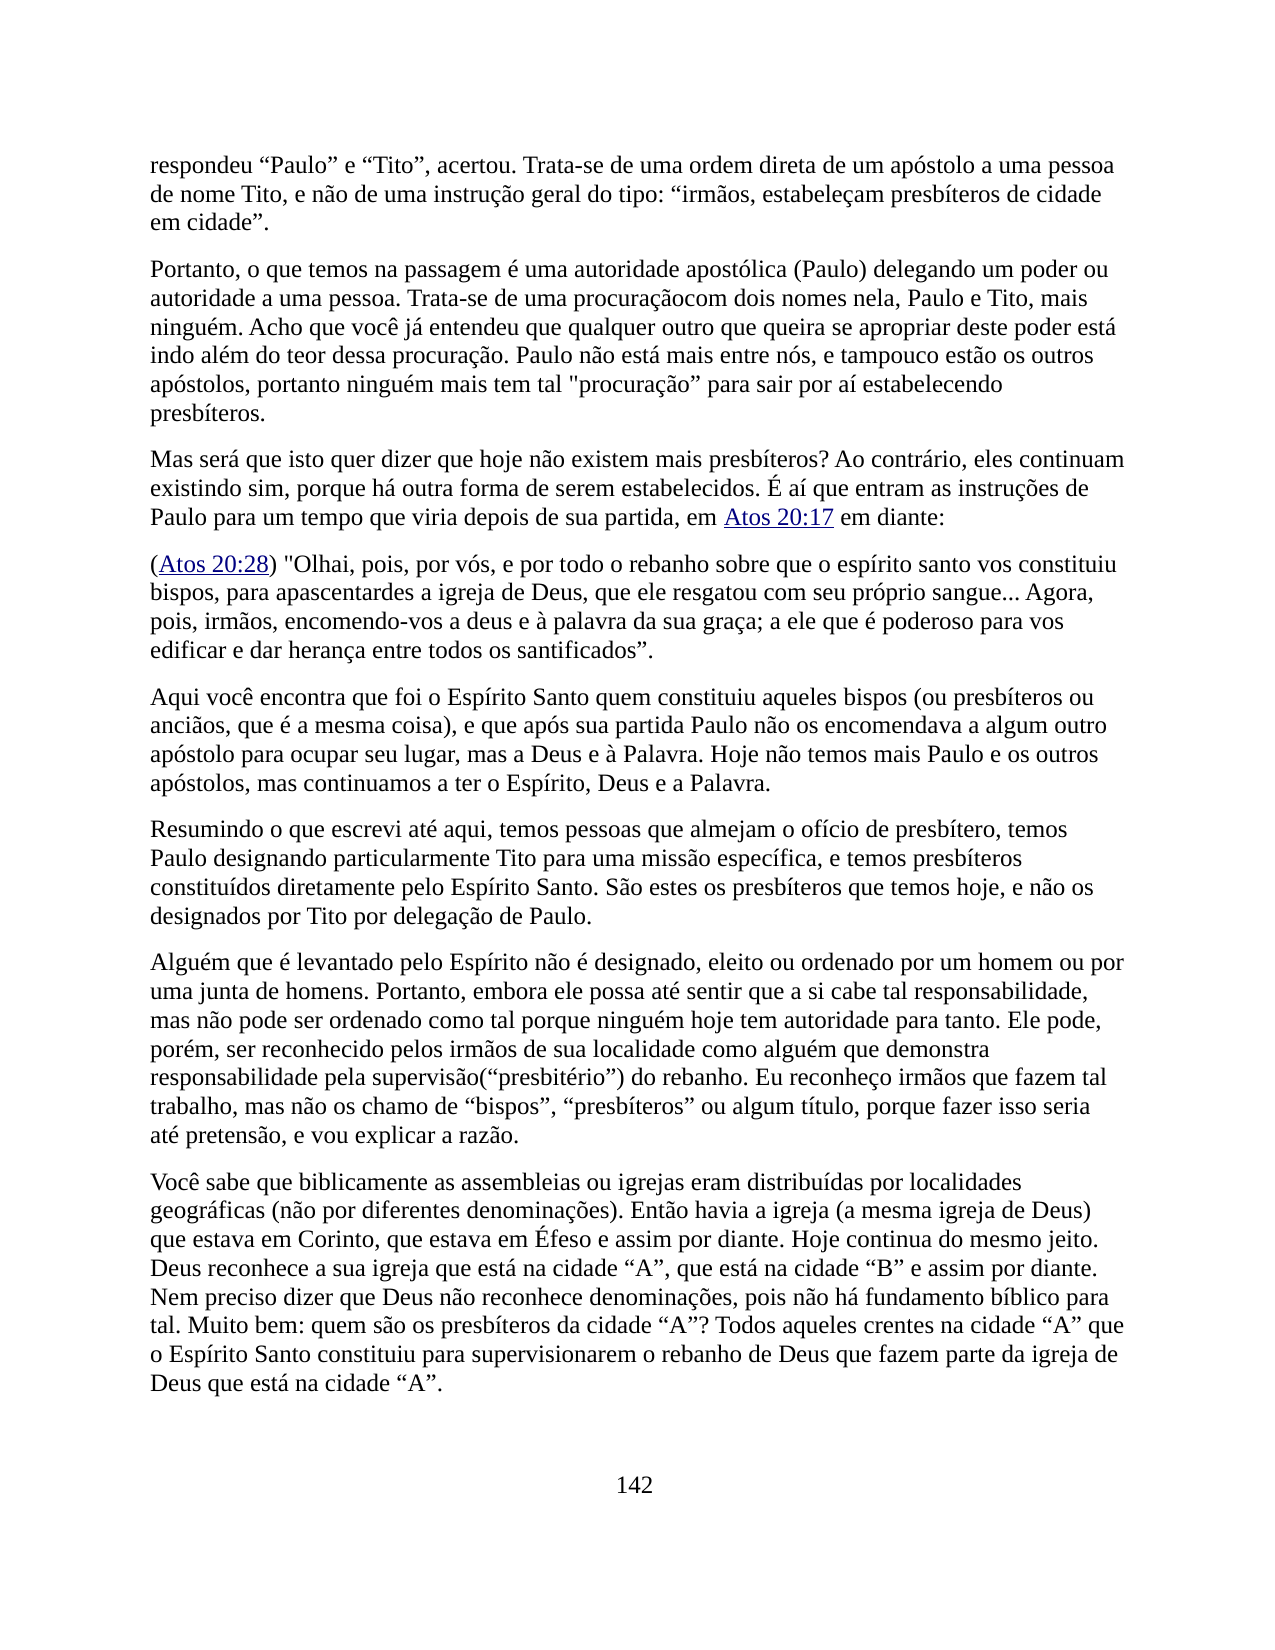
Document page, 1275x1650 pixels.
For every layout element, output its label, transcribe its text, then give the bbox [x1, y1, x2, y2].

text Você sabe que biblicamente as assembleias ou igrejas eram distribuídas por localidades geográficas (não por diferentes denominações). Então havia a igreja (a mesma igreja de Deus) que estava em Corinto, que estava em Éfeso e assim por diante. Hoje continua do mesmo jeito. Deus reconhece a sua igreja que está na cidade “A”, que está na cidade “B” e assim por diante. Nem preciso dizer que Deus não reconhece denominações, pois não há fundamento bíblico para tal. Muito bem: quem são os presbíteros da cidade “A”? Todos aqueles crentes na cidade “A” que o Espírito Santo constituiu para supervisionarem o rebanho de Deus que fazem parte da igreja de Deus que está na cidade “A”. [150, 1167, 1125, 1397]
text (Atos 20:28) "Olhai, pois, por vós, e por todo o rebanho sobre que o espírito santo vos constituiu bispos, para apascentardes a igreja de Deus, que ele resgatou com seu próprio sangue... Agora, pois, irmãos, encomendo-vos a deus e à palavra da sua graça; a ele que é poderoso para vos edificar e dar herança entre todos os santificados”. [150, 549, 1125, 664]
text Mas será que isto quer dizer que hoje não existem mais presbíteros? Ao contrário, eles continuam existindo sim, porque há outra forma de serem estabelecidos. É aí que entram as instruções de Paulo para um tempo que viria depois de sua partida, em Atos 20:17 em diante: [150, 444, 1125, 531]
text Aqui você encontra que foi o Espírito Santo quem constituiu aqueles bispos (ou presbíteros ou anciãos, que é a mesma coisa), e que após sua partida Paulo não os encomendava a algum outro apóstolo para ocupar seu lugar, mas a Deus e à Palavra. Hoje não temos mais Paulo e os outros apóstolos, mas continuamos a ter o Espírito, Deus e a Palavra. [150, 682, 1125, 797]
text Portanto, o que temos na passagem é uma autoridade apostólica (Paulo) delegando um poder ou autoridade a uma pessoa. Trata-se de uma procuraçãocom dois nomes nela, Paulo e Tito, mais ninguém. Acho que você já entendeu que qualquer outro que queira se apropriar deste poder está indo além do teor dessa procuração. Paulo não está mais entre nós, e tampouco estão os outros apóstolos, portanto ninguém mais tem tal "procuração” para sair por aí estabelecendo presbíteros. [150, 254, 1125, 427]
text respondeu “Paulo” e “Tito”, acertou. Trata-se de uma ordem direta de um apóstolo a uma pessoa de nome Tito, e não de uma instrução geral do tipo: “irmãos, estabeleçam presbíteros de cidade em cidade”. [150, 150, 1125, 236]
text Alguém que é levantado pelo Espírito não é designado, eleito ou ordenado por um homem ou por uma junta de homens. Portanto, embora ele possa até sentir que a si cabe tal responsabilidade, mas não pode ser ordenado como tal porque ninguém hoje tem autoridade para tanto. Ele pode, porém, ser reconhecido pelos irmãos de sua localidade como alguém que demonstra responsabilidade pela supervisão(“presbitério”) do rebanho. Eu reconheço irmãos que fazem tal trabalho, mas não os chamo de “bispos”, “presbíteros” ou algum título, porque fazer isso seria até pretensão, e vou explicar a razão. [150, 947, 1125, 1149]
text Resumindo o que escrevi até aqui, temos pessoas que almejam o ofício de presbítero, temos Paulo designando particularmente Tito para uma missão específica, e temos presbíteros constituídos diretamente pelo Espírito Santo. São estes os presbíteros que temos hoje, e não os designados por Tito por delegação de Paulo. [150, 814, 1125, 929]
